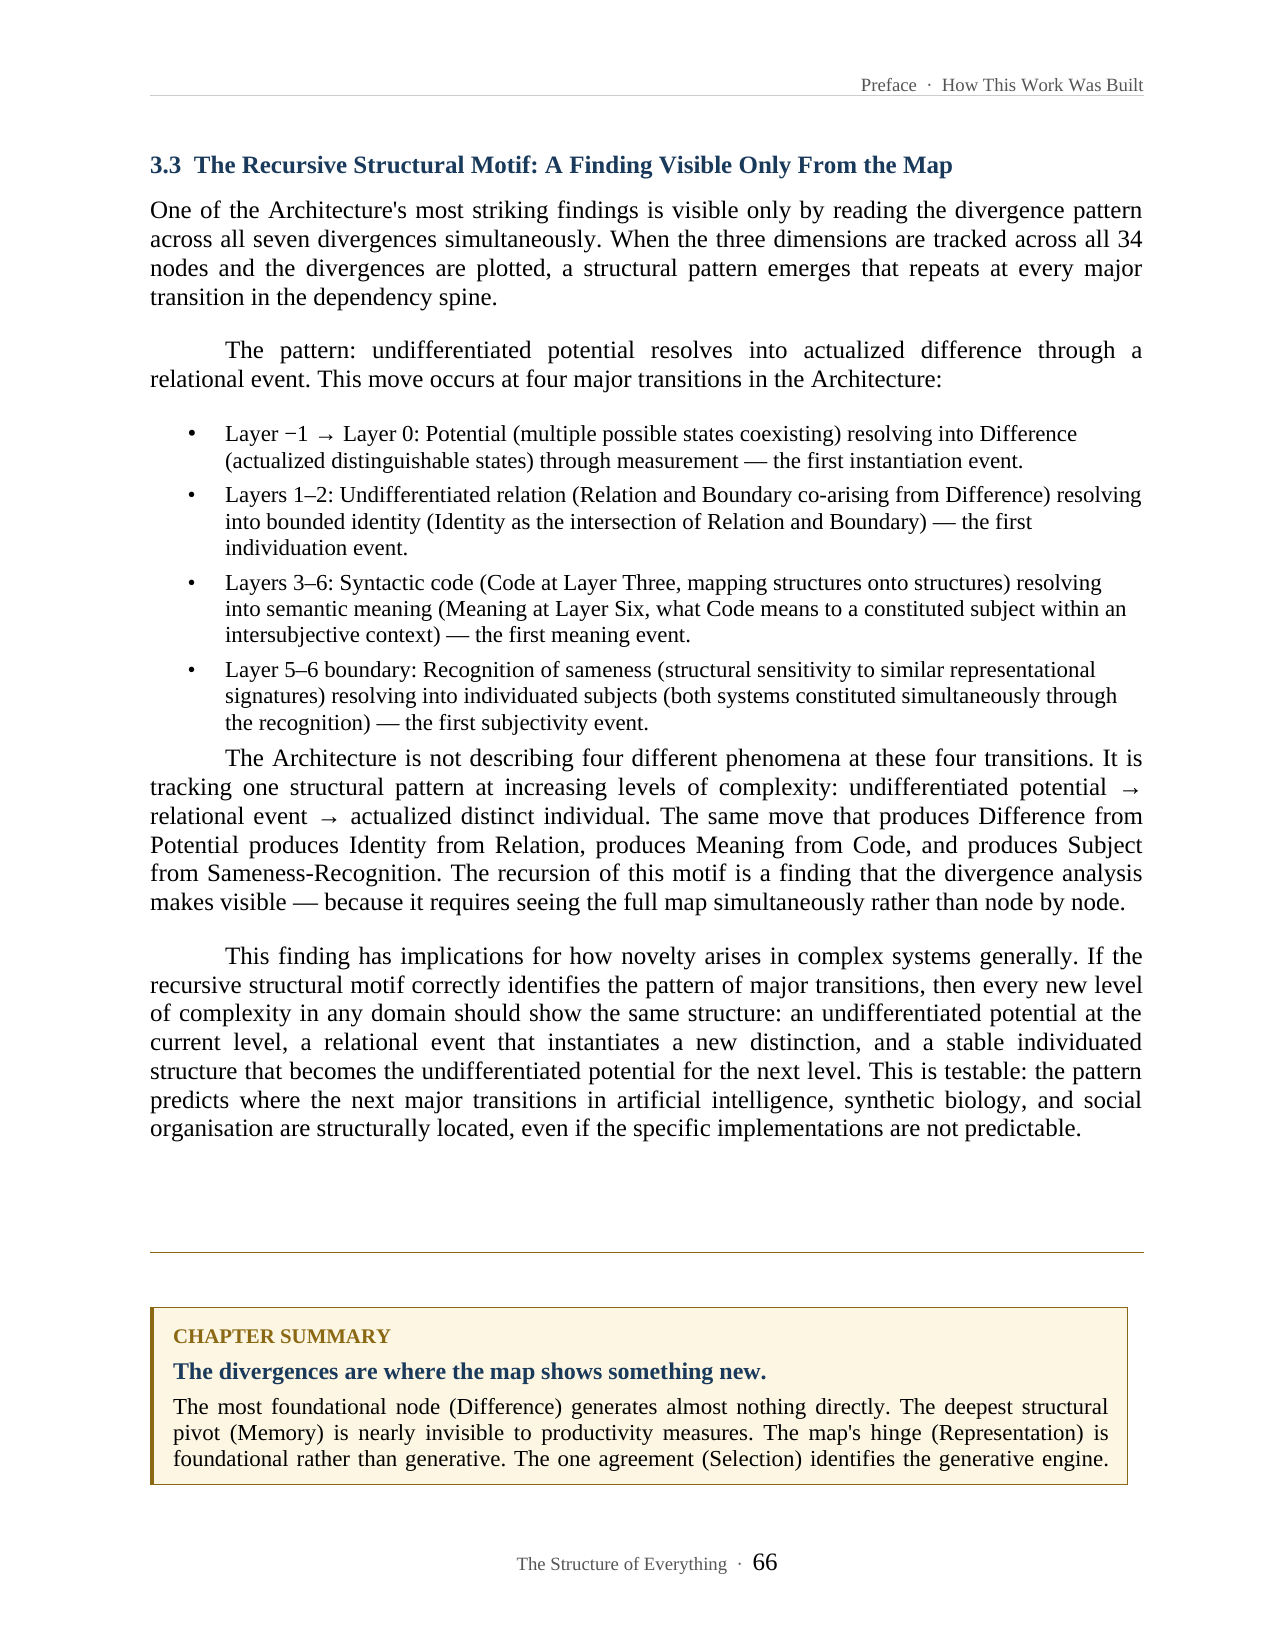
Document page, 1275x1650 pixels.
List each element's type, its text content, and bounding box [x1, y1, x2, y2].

text This finding has implications for how novelty arises in complex systems generally. If the recursive structural motif correctly identifies the pattern of major transitions, then every new level of complexity in any domain should show the same structure: an undifferentiated potential at the current level, a relational event that instantiates a new distinction, and a stable individuated structure that becomes the undifferentiated potential for the next level. This is testable: the pattern predicts where the next major transitions in artificial intelligence, synthetic biology, and social organisation are structurally located, even if the specific implementations are not predictable. [150, 941, 1144, 1142]
list Layer 5–6 boundary: Recognition of sameness (structural sensitivity to similar representational signatures) resolving into individuated subjects (both systems constituted simultaneously through the recognition) — the first subjectivity event. [187, 656, 1144, 735]
text One of the Architecture's most striking findings is visible only by reading the divergence pattern across all seven divergences simultaneously. When the three dimensions are tracked across all 34 nodes and the divergences are plotted, a structural pattern emerges that repeats at every major transition in the dependency spine. [150, 195, 1144, 310]
list Layers 1–2: Undifferentiated relation (Relation and Boundary co-arising from Difference) resolving into bounded identity (Identity as the intersection of Relation and Boundary) — the first individuation event. [187, 481, 1144, 560]
text The Architecture is not describing four different phenomena at these four transitions. It is tracking one structural pattern at increasing levels of complexity: undifferentiated potential → relational event → actualized distinct individual. The same move that produces Difference from Potential produces Identity from Relation, produces Meaning from Code, and produces Subject from Sameness-Recognition. The recursion of this motif is a finding that the divergence analysis makes visible — because it requires seeing the full map simultaneously rather than node by node. [150, 743, 1144, 916]
list Layers 3–6: Syntactic code (Code at Layer Three, mapping structures onto structures) resolving into semantic meaning (Meaning at Layer Six, what Code means to a constituted subject within an intersubjective context) — the first meaning event. [187, 569, 1144, 648]
list Layer −1 → Layer 0: Potential (multiple possible states coexisting) resolving into Difference (actualized distinguishable states) through measurement — the first instantiation event. [187, 418, 1144, 473]
subtitle 3.3 The Recursive Structural Motif: A Finding Visible Only From the Map [150, 150, 1144, 179]
table_header CHAPTER SUMMARY The divergences are where the map shows something new. The most foundational node (Difference) generates almost nothing directly. The deepest structural pivot (Memory) is nearly invisible to productivity measures. The map's hinge (Representation) is foundational rather than generative. The one agreement (Selection) identifies the generative engine. [154, 1308, 1127, 1484]
text The pattern: undifferentiated potential resolves into actualized difference through a relational event. This move occurs at four major transitions in the Architecture: [150, 335, 1144, 393]
